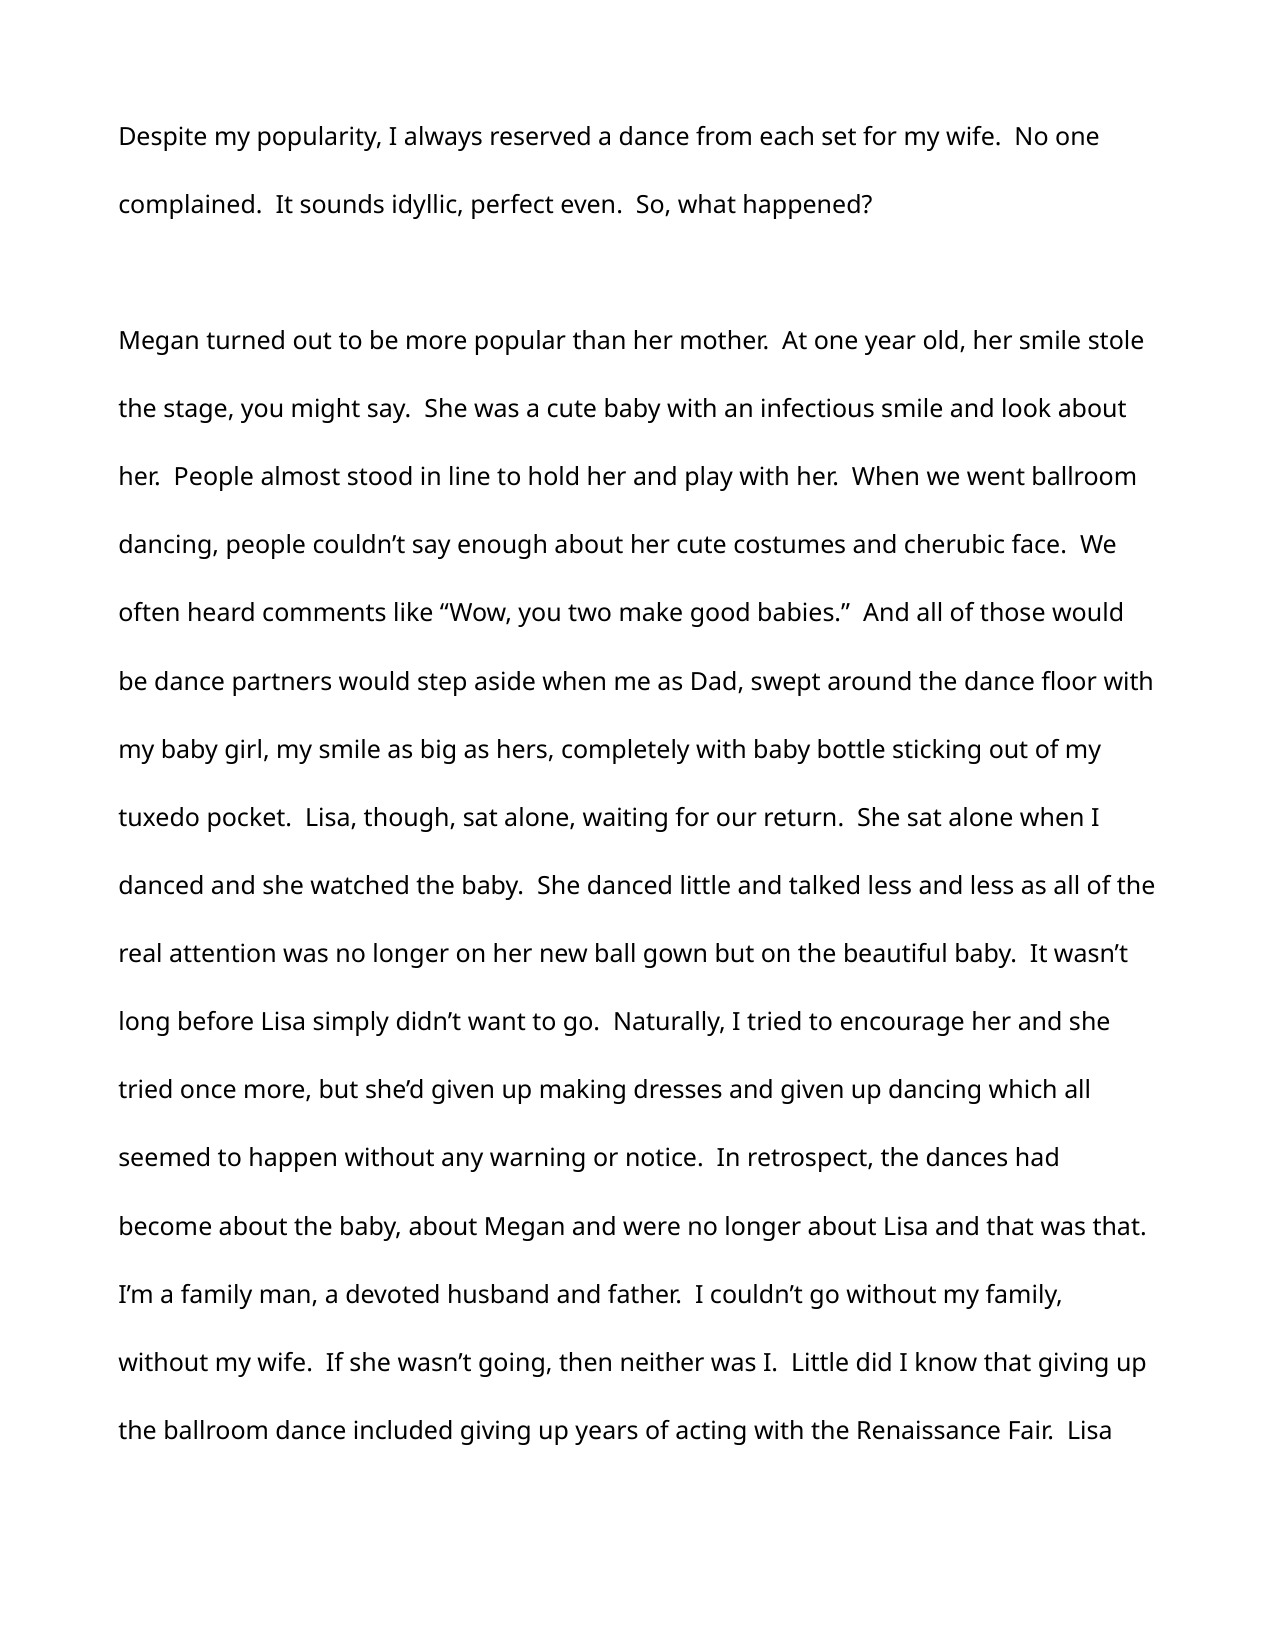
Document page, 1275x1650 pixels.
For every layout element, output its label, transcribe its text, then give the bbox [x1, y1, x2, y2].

text Despite my popularity, I always reserved a dance from each set for my wife. No one complained. It sounds idyllic, perfect even. So, what happened? [118, 118, 1157, 220]
text Megan turned out to be more popular than her mother. At one year old, her smile stole the stage, you might say. She was a cute baby with an infectious smile and look about her. People almost stood in line to hold her and play with her. When we went ballroom dancing, people couldn’t say enough about her cute costumes and cherubic face. We often heard comments like “Wow, you two make good babies.” And all of those would be dance partners would step aside when me as Dad, swept around the dance floor with my baby girl, my smile as big as hers, completely with baby bottle sticking out of my tuxedo pocket. Lisa, though, sat alone, waiting for our return. She sat alone when I danced and she watched the baby. She danced little and talked less and less as all of the real attention was no longer on her new ball gown but on the beautiful baby. It wasn’t long before Lisa simply didn’t want to go. Naturally, I tried to encourage her and she tried once more, but she’d given up making dresses and given up dancing which all seemed to happen without any warning or notice. In retrospect, the dances had become about the baby, about Megan and were no longer about Lisa and that was that. I’m a family man, a devoted husband and father. I couldn’t go without my family, without my wife. If she wasn’t going, then neither was I. Little did I know that giving up the ballroom dance included giving up years of acting with the Renaissance Fair. Lisa [118, 322, 1157, 1447]
